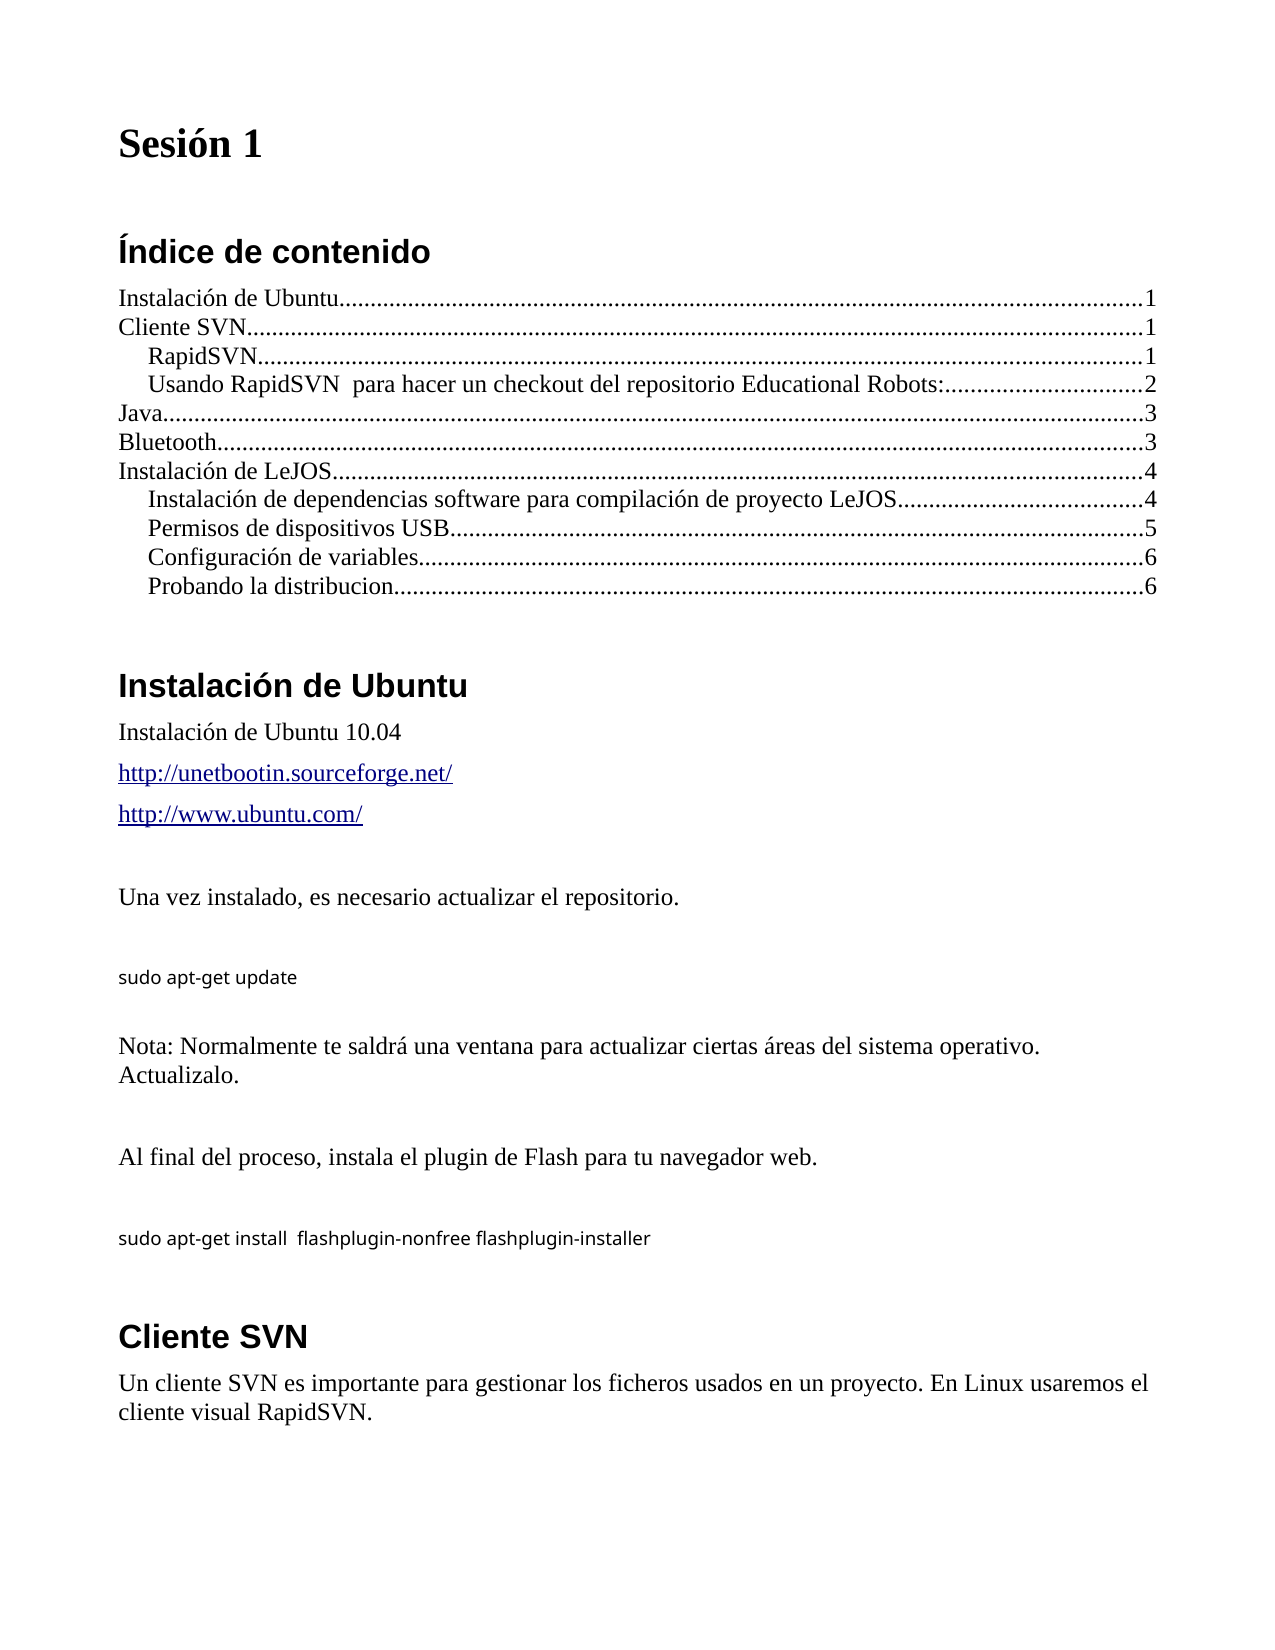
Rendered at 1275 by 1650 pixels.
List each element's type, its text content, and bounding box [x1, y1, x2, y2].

text Una vez instalado, es necesario actualizar el repositorio. [118, 882, 1157, 911]
text Instalación de LeJOS 4 [118, 456, 1157, 484]
text sudo apt-get install flashplugin-nonfree flashplugin-installer [118, 1225, 1157, 1250]
subtitle Instalación de Ubuntu [118, 666, 1157, 704]
text RapidSVN 1 [148, 341, 1157, 369]
text Bluetooth 3 [118, 427, 1157, 456]
subtitle Índice de contenido [118, 232, 1157, 271]
text Probando la distribucion 6 [148, 571, 1157, 599]
text Configuración de variables 6 [148, 542, 1157, 571]
text Permisos de dispositivos USB 5 [148, 513, 1157, 542]
text Al final del proceso, instala el plugin de Flash para tu navegador web. [118, 1142, 1157, 1171]
text Un cliente SVN es importante para gestionar los ficheros usados en un proyecto. En Linux usaremos el cliente visual RapidSVN. [118, 1368, 1157, 1425]
text Sesión 1 [118, 118, 1157, 166]
text Usando RapidSVN para hacer un checkout del repositorio Educational Robots: 2 [148, 369, 1157, 398]
text http://www.ubuntu.com/ [118, 799, 1157, 828]
text Cliente SVN 1 [118, 312, 1157, 341]
subtitle Cliente SVN [118, 1317, 1157, 1355]
text Instalación de Ubuntu 10.04 [118, 717, 1157, 746]
text sudo apt-get update [118, 964, 1157, 990]
text Java 3 [118, 398, 1157, 427]
text Instalación de Ubuntu 1 [118, 283, 1157, 312]
text Instalación de dependencias software para compilación de proyecto LeJOS 4 [148, 484, 1157, 513]
text Nota: Normalmente te saldrá una ventana para actualizar ciertas áreas del sistema operativo. Actualizalo. [118, 1031, 1157, 1089]
text http://unetbootin.sourceforge.net/ [118, 758, 1157, 787]
